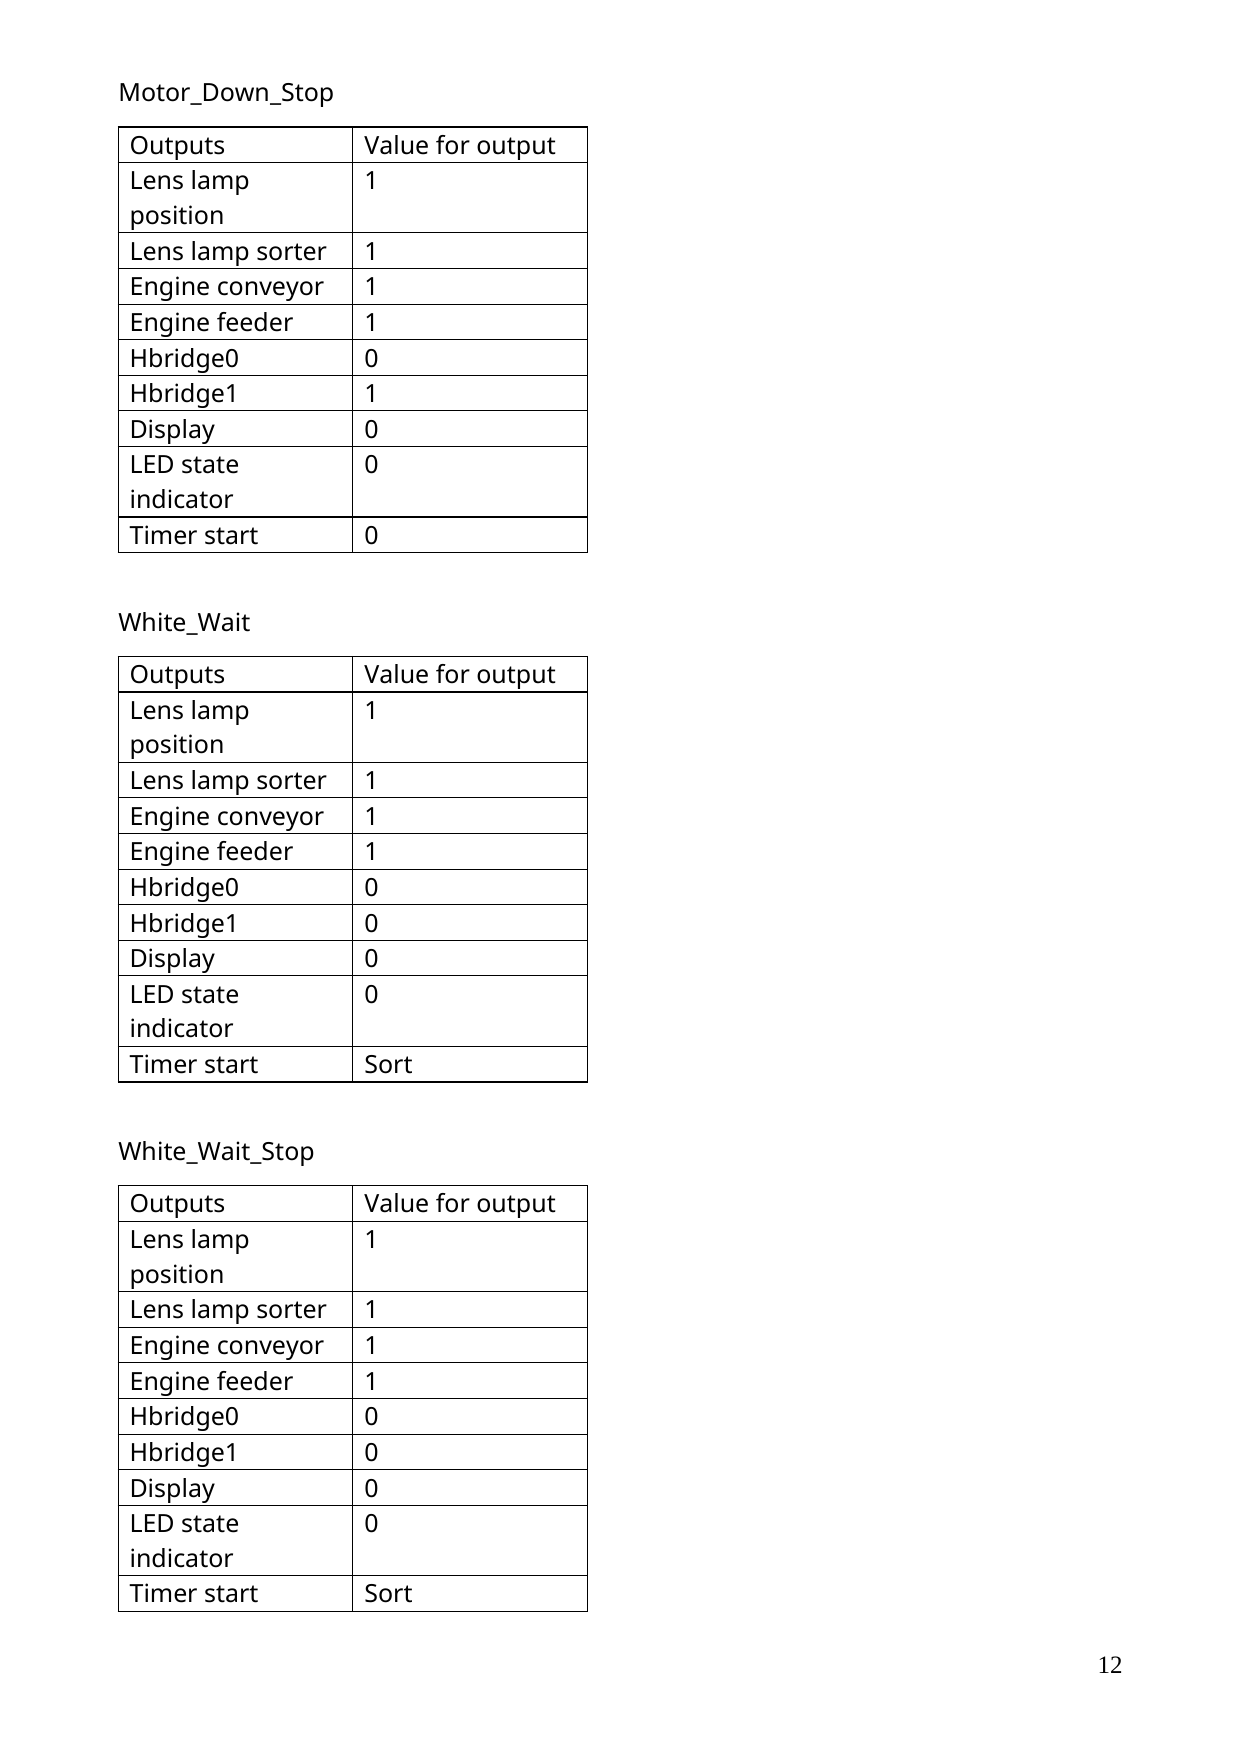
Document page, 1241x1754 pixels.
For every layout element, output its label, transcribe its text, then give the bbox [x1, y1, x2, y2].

table_cell Engine conveyor [119, 798, 352, 833]
table_cell 0 [353, 1399, 587, 1433]
table_cell 1 [353, 269, 587, 303]
table_cell 1 [353, 233, 587, 268]
table_cell 0 [353, 1435, 587, 1469]
table_cell 1 [353, 376, 587, 410]
table_cell Engine conveyor [119, 1328, 352, 1362]
table_cell Engine feeder [119, 1363, 352, 1398]
table_cell Display [119, 941, 352, 975]
table_cell Hbridge0 [119, 340, 352, 375]
table_cell Lens lamp sorter [119, 1292, 352, 1327]
table_cell Timer start [119, 1576, 352, 1611]
table_cell 1 [353, 1222, 587, 1291]
table_cell 0 [353, 1506, 587, 1575]
table_cell 0 [353, 447, 587, 516]
table_cell Engine conveyor [119, 269, 352, 303]
table_cell Lens lamp sorter [119, 233, 352, 268]
table_cell Lens lamp position [119, 1222, 352, 1291]
text Motor_Down_Stop [118, 75, 1122, 109]
table_cell 0 [353, 941, 587, 975]
table_cell Lens lamp sorter [119, 763, 352, 797]
text White_Wait_Stop [118, 1134, 1122, 1168]
table_cell Hbridge0 [119, 1399, 352, 1433]
table_cell 0 [353, 905, 587, 940]
table_cell 1 [353, 163, 587, 232]
table_cell 1 [353, 798, 587, 833]
table_cell Sort [353, 1047, 587, 1081]
table_header Outputs [119, 1186, 352, 1221]
table_cell Hbridge1 [119, 1435, 352, 1469]
table_cell LED state indicator [119, 976, 352, 1046]
text White_Wait [118, 604, 1122, 638]
table_cell LED state indicator [119, 447, 352, 516]
table_cell 0 [353, 518, 587, 552]
table_cell 0 [353, 1470, 587, 1505]
table_cell 0 [353, 340, 587, 375]
table_cell Engine feeder [119, 305, 352, 339]
table_cell Hbridge0 [119, 870, 352, 904]
table_cell 1 [353, 834, 587, 868]
table_header Value for output [353, 657, 587, 691]
table_cell 1 [353, 305, 587, 339]
table_cell Hbridge1 [119, 905, 352, 940]
table_cell Timer start [119, 518, 352, 552]
table_cell 1 [353, 1328, 587, 1362]
table_cell Sort [353, 1576, 587, 1611]
table_cell 1 [353, 763, 587, 797]
table_cell 1 [353, 1363, 587, 1398]
table_cell 0 [353, 976, 587, 1046]
table_cell Hbridge1 [119, 376, 352, 410]
table_cell Lens lamp position [119, 693, 352, 762]
table_header Value for output [353, 128, 587, 162]
table_cell 0 [353, 870, 587, 904]
table_cell 0 [353, 411, 587, 446]
table_cell Timer start [119, 1047, 352, 1081]
table_cell LED state indicator [119, 1506, 352, 1575]
table_cell Engine feeder [119, 834, 352, 868]
table_header Outputs [119, 657, 352, 691]
table_cell Display [119, 1470, 352, 1505]
table_cell Display [119, 411, 352, 446]
table_header Value for output [353, 1186, 587, 1221]
table_cell 1 [353, 1292, 587, 1327]
table_cell Lens lamp position [119, 163, 352, 232]
table_cell 1 [353, 693, 587, 762]
table_header Outputs [119, 128, 352, 162]
